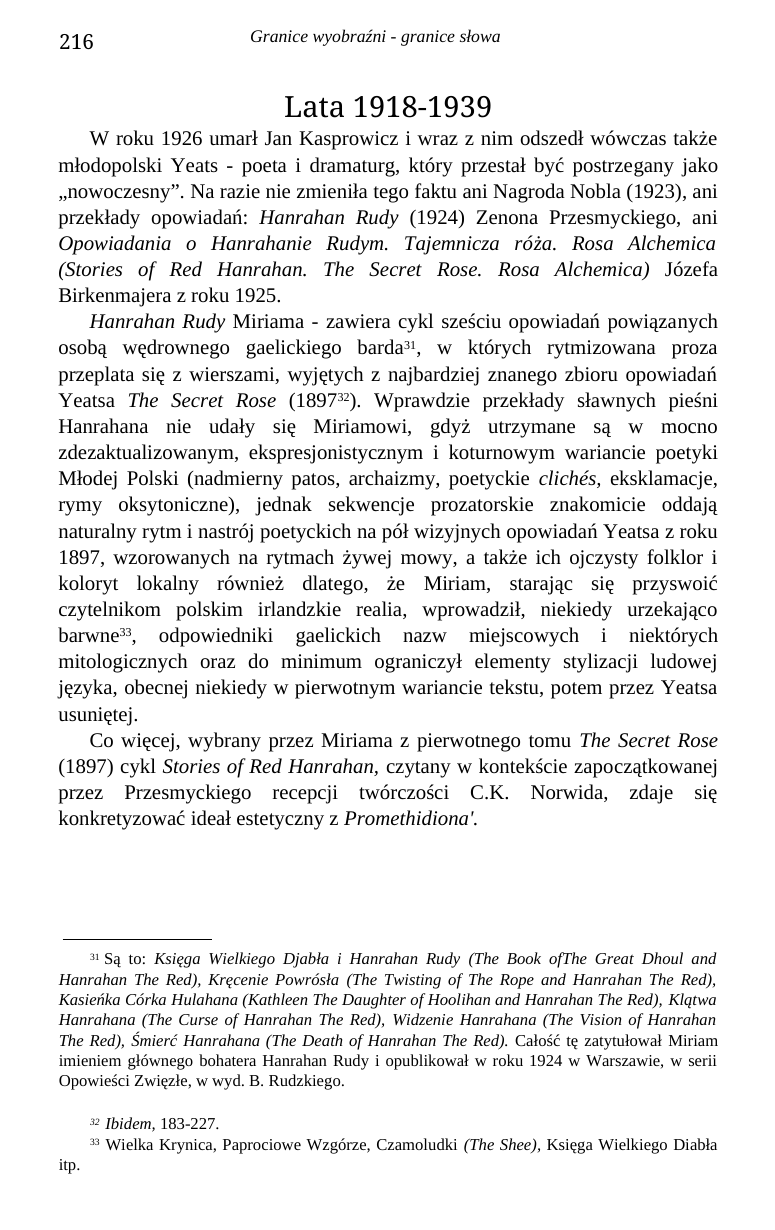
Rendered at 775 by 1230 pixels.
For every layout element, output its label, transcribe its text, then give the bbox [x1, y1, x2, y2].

text 31 Są to: Księga Wielkiego Djabła i Hanrahan Rudy (The Book ofThe Great Dhoul and Hanrahan The Red), Kręcenie Powrósła (The Twisting of The Rope and Hanra­han The Red), Kasieńka Córka Hulahana (Kathleen The Daughter of Hoolihan and Hanrahan The Red), Klątwa Hanrahana (The Curse of Hanrahan The Red), Widzenie Hanrahana (The Vision of Hanrahan The Red), Śmierć Hanrahana (The Death of Hanrahan The Red). Całość tę zatytułował Miriam imieniem głównego bohatera Hanrahan Rudy i opublikował w roku 1924 w Warszawie, w serii Opowieści Zwięzłe, w wyd. B. Rudzkiego. [58, 949, 718, 1090]
text 216 [59, 27, 95, 56]
text Granice wyobraźni - granice słowa [250, 26, 521, 47]
text Co więcej, wybrany przez Miriama z pierwotnego tomu The Secret Rose (1897) cykl Stories of Red Hanrahan, czytany w kontekście zapo­czątkowanej przez Przesmyckiego recepcji twórczości C.K. Norwida, zdaje się konkretyzować ideał estetyczny z Promethidiona'. [58, 728, 718, 830]
text W roku 1926 umarł Jan Kasprowicz i wraz z nim odszedł wówczas także młodopolski Yeats - poeta i dramaturg, który przestał być postrze­gany jako „nowoczesny”. Na razie nie zmieniła tego faktu ani Nagroda Nobla (1923), ani przekłady opowiadań: Hanrahan Rudy (1924) Zenona Przesmyckiego, ani Opowiadania o Hanrahanie Rudym. Tajemnicza ró­ża. Rosa Alchemica (Stories of Red Hanrahan. The Secret Rose. Rosa Alchemica) Józefa Birkenmajera z roku 1925. [58, 126, 718, 307]
text 32 Ibidem, 183-227. [58, 1114, 718, 1133]
text 33 Wielka Krynica, Paprociowe Wzgórze, Czamoludki (The Shee), Księga Wielkiego Diabła itp. [58, 1135, 718, 1174]
subtitle Lata 1918-1939 [58, 87, 718, 126]
text Hanrahan Rudy Miriama - zawiera cykl sześciu opowiadań powiąza­nych osobą wędrownego gaelickiego barda31, w których rytmizowana proza przeplata się z wierszami, wyjętych z najbardziej znanego zbioru opowiadań Yeatsa The Secret Rose (189732). Wprawdzie przekłady sław­nych pieśni Hanrahana nie udały się Miriamowi, gdyż utrzymane są w mocno zdezaktualizowanym, ekspresjonistycznym i koturnowym wa­riancie poetyki Młodej Polski (nadmierny patos, archaizmy, poetyckie clichés, eksklamacje, rymy oksytoniczne), jednak sekwencje prozatorskie znakomicie oddają naturalny rytm i nastrój poetyckich na pół wizyjnych opowiadań Yeatsa z roku 1897, wzorowanych na rytmach żywej mowy, a także ich ojczysty folklor i koloryt lokalny również dlatego, że Miriam, starając się przyswoić czytelnikom polskim irlandzkie realia, wprowadził, niekiedy urzekająco barwne33, odpowiedniki gaelickich nazw miejsco­wych i niektórych mitologicznych oraz do minimum ograniczył elementy stylizacji ludowej języka, obecnej niekiedy w pierwotnym wariancie tekstu, potem przez Yeatsa usuniętej. [58, 309, 718, 726]
